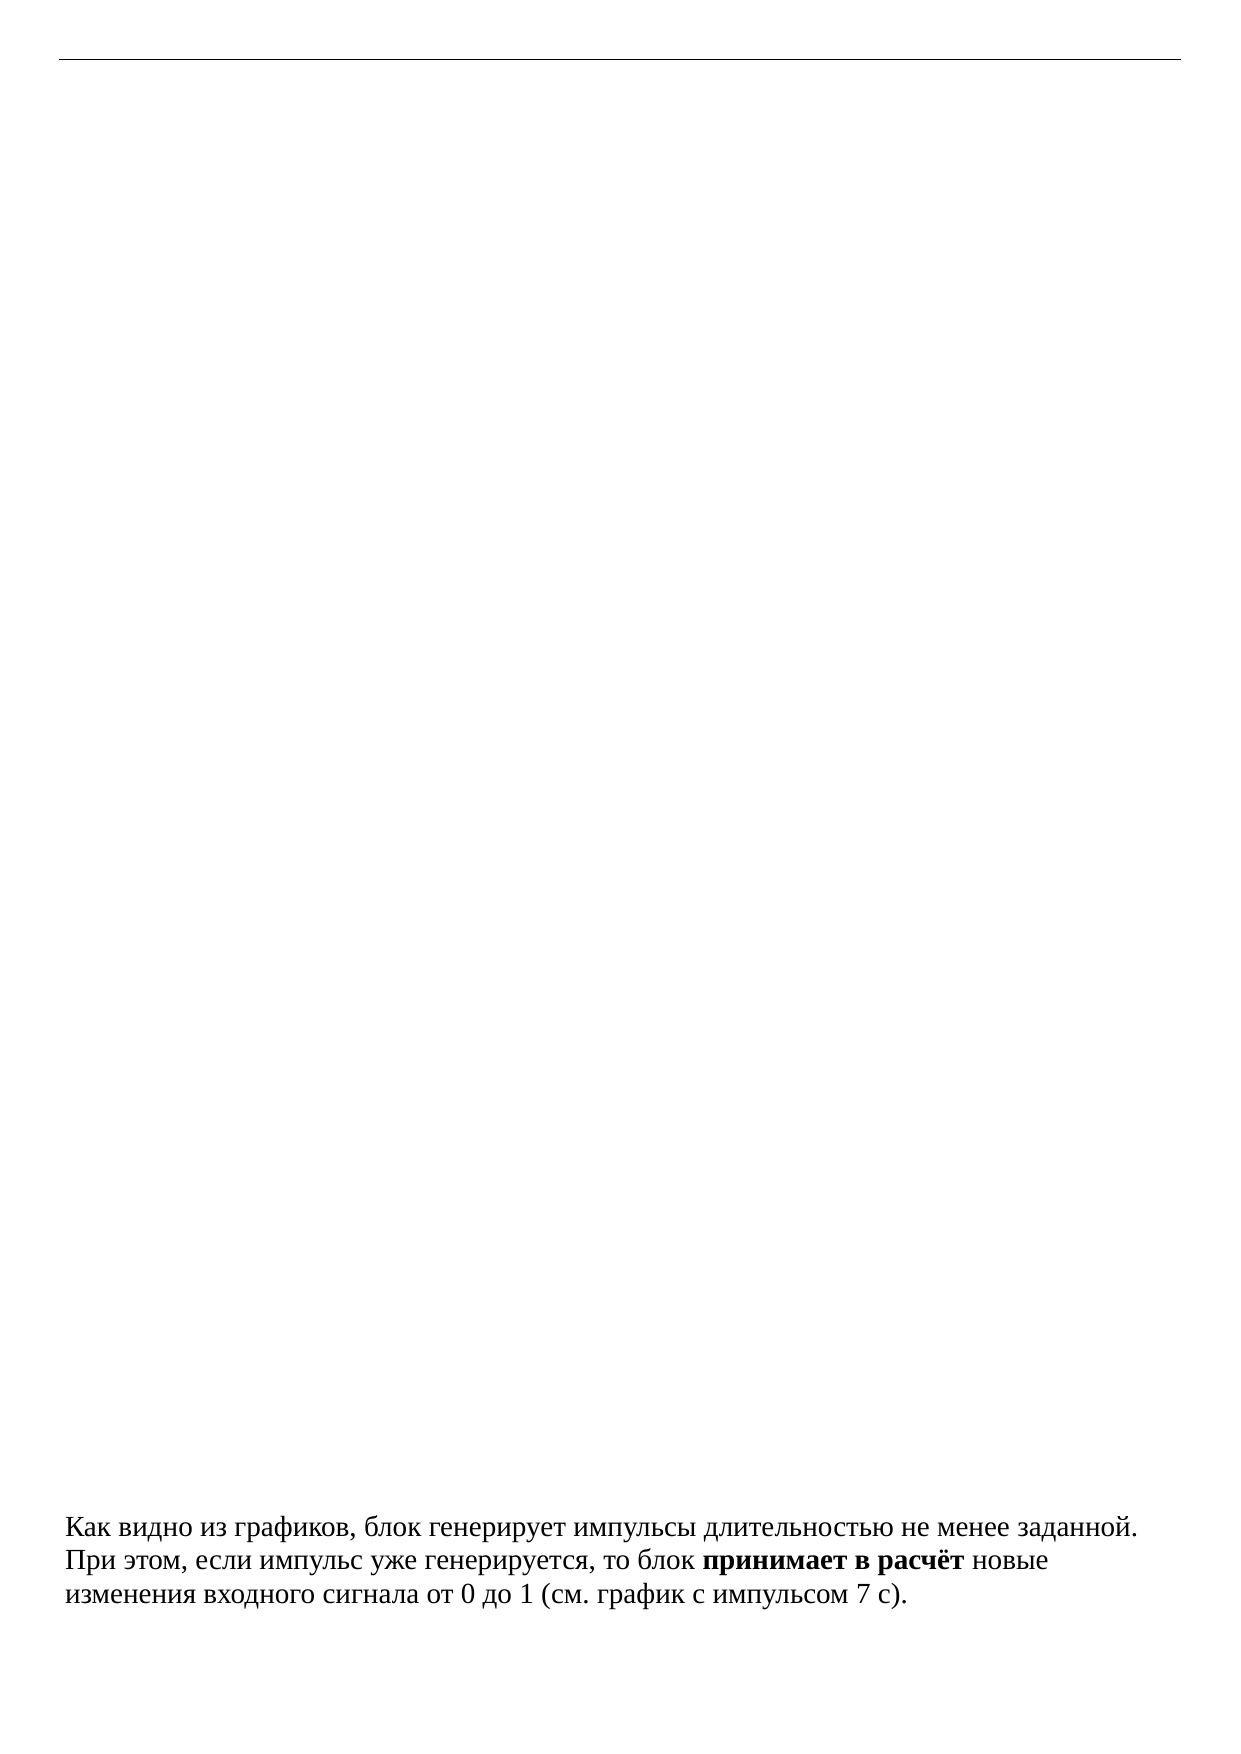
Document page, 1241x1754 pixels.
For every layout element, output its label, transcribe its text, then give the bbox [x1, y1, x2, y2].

table_cell Как видно из графиков, блок генерирует импульсы длительностью не менее заданной. При этом, если импульс уже генерируется, то блок принимает в расчёт новые изменения входного сигнала от 0 до 1 (см. график с импульсом 7 с). [59, 60, 1181, 1627]
